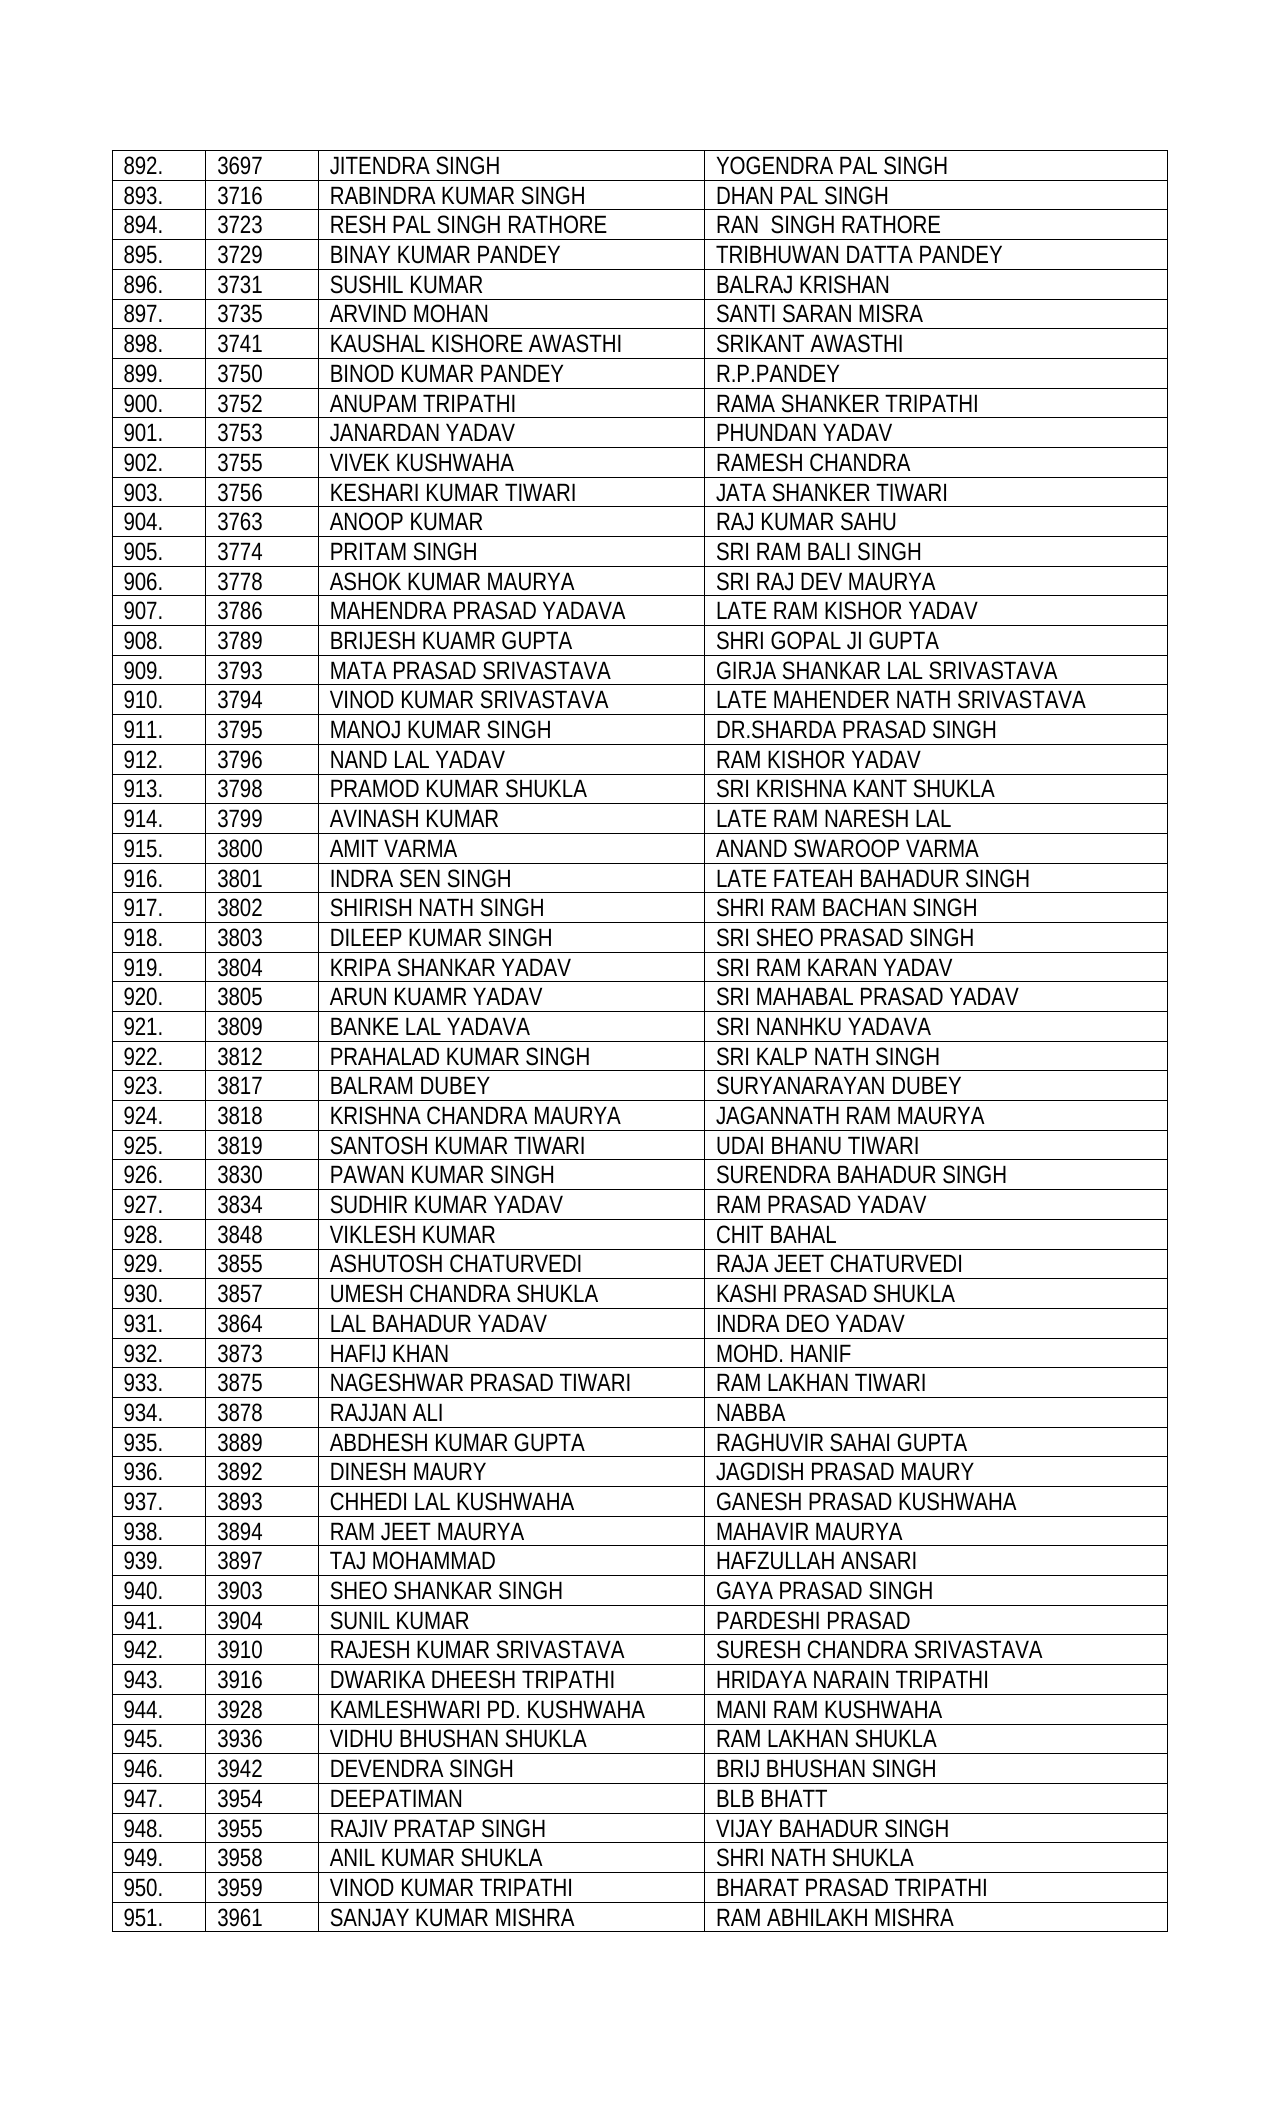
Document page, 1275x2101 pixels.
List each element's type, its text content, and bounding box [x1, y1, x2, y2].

table_cell [113, 448, 205, 477]
table_cell 3818 [206, 1101, 318, 1130]
table_cell [113, 389, 205, 417]
table_cell RABINDRA KUMAR SINGH [319, 181, 704, 209]
table_cell RESH PAL SINGH RATHORE [319, 210, 704, 239]
table_cell GANESH PRASAD KUSHWAHA [705, 1487, 1167, 1516]
table_cell 3893 [206, 1487, 318, 1516]
table_cell BLB BHATT [705, 1784, 1167, 1812]
table_cell [113, 418, 205, 447]
table_cell [113, 1368, 205, 1397]
table_cell HAFIJ KHAN [319, 1339, 704, 1367]
table_cell 3857 [206, 1279, 318, 1308]
table_cell [113, 270, 205, 298]
table_cell [113, 1428, 205, 1456]
table_cell 3875 [206, 1368, 318, 1397]
table_cell [113, 181, 205, 209]
table_cell 3959 [206, 1873, 318, 1902]
table_cell 3812 [206, 1042, 318, 1070]
table_cell MOHD. HANIF [705, 1339, 1167, 1367]
table_cell 3763 [206, 507, 318, 536]
table_cell KAMLESHWARI PD. KUSHWAHA [319, 1695, 704, 1723]
table_cell SRI SHEO PRASAD SINGH [705, 923, 1167, 952]
table_cell JANARDAN YADAV [319, 418, 704, 447]
table_cell [113, 953, 205, 981]
table_cell DEEPATIMAN [319, 1784, 704, 1812]
table_cell [113, 300, 205, 328]
table_cell PAWAN KUMAR SINGH [319, 1160, 704, 1189]
table_cell 3830 [206, 1160, 318, 1189]
table_cell [113, 1843, 205, 1872]
table_cell 3697 [206, 151, 318, 180]
table_cell 3942 [206, 1754, 318, 1783]
table_cell [113, 596, 205, 625]
table_cell 3834 [206, 1190, 318, 1219]
table_cell SRI RAJ DEV MAURYA [705, 567, 1167, 595]
table_cell DR.SHARDA PRASAD SINGH [705, 715, 1167, 744]
table_cell SHRI NATH SHUKLA [705, 1843, 1167, 1872]
table_cell 3716 [206, 181, 318, 209]
table_cell SRI RAM KARAN YADAV [705, 953, 1167, 981]
table_cell 3723 [206, 210, 318, 239]
table_cell SRI MAHABAL PRASAD YADAV [705, 982, 1167, 1011]
table_cell VIVEK KUSHWAHA [319, 448, 704, 477]
table_cell 3802 [206, 893, 318, 922]
table_cell ABDHESH KUMAR GUPTA [319, 1428, 704, 1456]
table_cell [113, 151, 205, 180]
table_cell VIJAY BAHADUR SINGH [705, 1814, 1167, 1842]
table_cell [113, 1754, 205, 1783]
table_cell JITENDRA SINGH [319, 151, 704, 180]
table_cell 3793 [206, 656, 318, 684]
table_cell [113, 240, 205, 269]
table_cell RAM KISHOR YADAV [705, 745, 1167, 773]
table_cell [113, 1546, 205, 1575]
table_cell PARDESHI PRASAD [705, 1606, 1167, 1634]
table_cell 3798 [206, 775, 318, 803]
table_cell BRIJ BHUSHAN SINGH [705, 1754, 1167, 1783]
table_cell 3894 [206, 1517, 318, 1545]
table_cell [113, 1101, 205, 1130]
table_cell NAND LAL YADAV [319, 745, 704, 773]
table_cell SUNIL KUMAR [319, 1606, 704, 1634]
table_cell [113, 1635, 205, 1664]
table_cell 3795 [206, 715, 318, 744]
table_cell RAM ABHILAKH MISHRA [705, 1903, 1167, 1931]
table_cell [113, 478, 205, 506]
table_cell 3928 [206, 1695, 318, 1723]
table_cell 3756 [206, 478, 318, 506]
table_cell NAGESHWAR PRASAD TIWARI [319, 1368, 704, 1397]
table_cell RAM LAKHAN SHUKLA [705, 1725, 1167, 1753]
table_cell 3878 [206, 1398, 318, 1427]
table_cell RAJA JEET CHATURVEDI [705, 1250, 1167, 1278]
table_cell DEVENDRA SINGH [319, 1754, 704, 1783]
table_cell INDRA DEO YADAV [705, 1309, 1167, 1337]
table_cell [113, 359, 205, 387]
table_cell LATE FATEAH BAHADUR SINGH [705, 864, 1167, 892]
table_cell 3800 [206, 834, 318, 862]
table_cell [113, 1517, 205, 1545]
table_cell PRAMOD KUMAR SHUKLA [319, 775, 704, 803]
table_cell SRI KRISHNA KANT SHUKLA [705, 775, 1167, 803]
table_cell DHAN PAL SINGH [705, 181, 1167, 209]
table_cell BINAY KUMAR PANDEY [319, 240, 704, 269]
table_cell 3755 [206, 448, 318, 477]
table_cell VIDHU BHUSHAN SHUKLA [319, 1725, 704, 1753]
table_cell 3904 [206, 1606, 318, 1634]
table_cell PRITAM SINGH [319, 537, 704, 566]
table_cell [113, 1457, 205, 1486]
table_cell 3735 [206, 300, 318, 328]
table_cell BHARAT PRASAD TRIPATHI [705, 1873, 1167, 1902]
table_cell DWARIKA DHEESH TRIPATHI [319, 1665, 704, 1694]
table_cell SURESH CHANDRA SRIVASTAVA [705, 1635, 1167, 1664]
table_cell 3954 [206, 1784, 318, 1812]
table_cell GAYA PRASAD SINGH [705, 1576, 1167, 1605]
table_cell 3752 [206, 389, 318, 417]
table_cell RAJJAN ALI [319, 1398, 704, 1427]
table_cell BRIJESH KUAMR GUPTA [319, 626, 704, 655]
table_cell [113, 1398, 205, 1427]
table_cell 3729 [206, 240, 318, 269]
table_cell SHRI RAM BACHAN SINGH [705, 893, 1167, 922]
table_cell 3801 [206, 864, 318, 892]
table_cell SRI RAM BALI SINGH [705, 537, 1167, 566]
table_cell 3753 [206, 418, 318, 447]
table_cell DINESH MAURY [319, 1457, 704, 1486]
table_cell GIRJA SHANKAR LAL SRIVASTAVA [705, 656, 1167, 684]
table_cell ASHUTOSH CHATURVEDI [319, 1250, 704, 1278]
table_cell 3809 [206, 1012, 318, 1041]
table_cell 3916 [206, 1665, 318, 1694]
table_cell 3848 [206, 1220, 318, 1248]
table_cell 3805 [206, 982, 318, 1011]
table_cell [113, 1190, 205, 1219]
table_cell RAJ KUMAR SAHU [705, 507, 1167, 536]
table_cell [113, 567, 205, 595]
table_cell [113, 1873, 205, 1902]
table_cell 3910 [206, 1635, 318, 1664]
table_cell RAM JEET MAURYA [319, 1517, 704, 1545]
table_cell 3817 [206, 1071, 318, 1100]
table_cell [113, 1160, 205, 1189]
table_cell KRIPA SHANKAR YADAV [319, 953, 704, 981]
table_cell MAHENDRA PRASAD YADAVA [319, 596, 704, 625]
table_cell [113, 1487, 205, 1516]
table_cell [113, 1309, 205, 1337]
table_cell KESHARI KUMAR TIWARI [319, 478, 704, 506]
table_cell UDAI BHANU TIWARI [705, 1131, 1167, 1159]
table_cell [113, 1576, 205, 1605]
table_cell ARUN KUAMR YADAV [319, 982, 704, 1011]
table_cell BALRAM DUBEY [319, 1071, 704, 1100]
table_cell [113, 1903, 205, 1931]
table_cell [113, 507, 205, 536]
table_cell 3794 [206, 685, 318, 714]
table_cell SHRI GOPAL JI GUPTA [705, 626, 1167, 655]
table_cell SANTI SARAN MISRA [705, 300, 1167, 328]
table_cell 3897 [206, 1546, 318, 1575]
table_cell ANUPAM TRIPATHI [319, 389, 704, 417]
table_cell [113, 775, 205, 803]
table_cell [113, 1725, 205, 1753]
table_cell MAHAVIR MAURYA [705, 1517, 1167, 1545]
table_cell 3786 [206, 596, 318, 625]
table_cell MANOJ KUMAR SINGH [319, 715, 704, 744]
table_cell [113, 1339, 205, 1367]
table_cell [113, 1012, 205, 1041]
table_cell 3819 [206, 1131, 318, 1159]
table_cell HRIDAYA NARAIN TRIPATHI [705, 1665, 1167, 1694]
table_cell 3750 [206, 359, 318, 387]
table_cell [113, 685, 205, 714]
table_cell ANIL KUMAR SHUKLA [319, 1843, 704, 1872]
table_cell 3796 [206, 745, 318, 773]
table_cell 3958 [206, 1843, 318, 1872]
table_cell SHIRISH NATH SINGH [319, 893, 704, 922]
table_cell SANJAY KUMAR MISHRA [319, 1903, 704, 1931]
table_cell ANOOP KUMAR [319, 507, 704, 536]
table_cell [113, 1131, 205, 1159]
table_cell ANAND SWAROOP VARMA [705, 834, 1167, 862]
table_cell RAM PRASAD YADAV [705, 1190, 1167, 1219]
table_cell [113, 1220, 205, 1248]
table_cell LATE RAM NARESH LAL [705, 804, 1167, 833]
table_cell LATE MAHENDER NATH SRIVASTAVA [705, 685, 1167, 714]
table_cell [113, 745, 205, 773]
table_cell RAGHUVIR SAHAI GUPTA [705, 1428, 1167, 1456]
table_cell SUSHIL KUMAR [319, 270, 704, 298]
table_cell LAL BAHADUR YADAV [319, 1309, 704, 1337]
table_cell 3903 [206, 1576, 318, 1605]
table_cell AVINASH KUMAR [319, 804, 704, 833]
table_cell 3892 [206, 1457, 318, 1486]
table_cell 3936 [206, 1725, 318, 1753]
table_cell [113, 715, 205, 744]
table_cell VIKLESH KUMAR [319, 1220, 704, 1248]
table_cell [113, 1250, 205, 1278]
table_cell 3889 [206, 1428, 318, 1456]
table_cell [113, 537, 205, 566]
table_cell 3855 [206, 1250, 318, 1278]
table_cell DILEEP KUMAR SINGH [319, 923, 704, 952]
table_cell 3803 [206, 923, 318, 952]
table_cell 3789 [206, 626, 318, 655]
table_cell RAMESH CHANDRA [705, 448, 1167, 477]
table_cell [113, 1071, 205, 1100]
table_cell RAN SINGH RATHORE [705, 210, 1167, 239]
table_cell [113, 626, 205, 655]
table_cell KASHI PRASAD SHUKLA [705, 1279, 1167, 1308]
table_cell 3731 [206, 270, 318, 298]
table_cell SHEO SHANKAR SINGH [319, 1576, 704, 1605]
table_cell SRI KALP NATH SINGH [705, 1042, 1167, 1070]
table_cell SURENDRA BAHADUR SINGH [705, 1160, 1167, 1189]
table_cell RAJIV PRATAP SINGH [319, 1814, 704, 1842]
table_cell TAJ MOHAMMAD [319, 1546, 704, 1575]
table_cell BANKE LAL YADAVA [319, 1012, 704, 1041]
table_cell 3864 [206, 1309, 318, 1337]
table_cell 3873 [206, 1339, 318, 1367]
table_cell KRISHNA CHANDRA MAURYA [319, 1101, 704, 1130]
table_cell 3774 [206, 537, 318, 566]
table_cell [113, 923, 205, 952]
table_cell [113, 893, 205, 922]
table_cell VINOD KUMAR SRIVASTAVA [319, 685, 704, 714]
table_cell BALRAJ KRISHAN [705, 270, 1167, 298]
table_cell LATE RAM KISHOR YADAV [705, 596, 1167, 625]
table_cell KAUSHAL KISHORE AWASTHI [319, 329, 704, 358]
table_cell [113, 1814, 205, 1842]
table_cell MATA PRASAD SRIVASTAVA [319, 656, 704, 684]
table_cell YOGENDRA PAL SINGH [705, 151, 1167, 180]
table_cell [113, 804, 205, 833]
table_cell PRAHALAD KUMAR SINGH [319, 1042, 704, 1070]
table_cell SUDHIR KUMAR YADAV [319, 1190, 704, 1219]
table_cell [113, 1784, 205, 1812]
table_cell 3804 [206, 953, 318, 981]
table_cell [113, 210, 205, 239]
table_cell HAFZULLAH ANSARI [705, 1546, 1167, 1575]
table_cell SRIKANT AWASTHI [705, 329, 1167, 358]
table_cell SANTOSH KUMAR TIWARI [319, 1131, 704, 1159]
table_cell SRI NANHKU YADAVA [705, 1012, 1167, 1041]
table_cell [113, 864, 205, 892]
table_cell 3961 [206, 1903, 318, 1931]
table_cell JAGDISH PRASAD MAURY [705, 1457, 1167, 1486]
table_cell [113, 1042, 205, 1070]
table_cell RAM LAKHAN TIWARI [705, 1368, 1167, 1397]
table_cell RAMA SHANKER TRIPATHI [705, 389, 1167, 417]
table_cell SURYANARAYAN DUBEY [705, 1071, 1167, 1100]
table_cell JAGANNATH RAM MAURYA [705, 1101, 1167, 1130]
table_cell BINOD KUMAR PANDEY [319, 359, 704, 387]
table_cell CHHEDI LAL KUSHWAHA [319, 1487, 704, 1516]
table_cell [113, 982, 205, 1011]
table_cell PHUNDAN YADAV [705, 418, 1167, 447]
table_cell [113, 656, 205, 684]
table_cell [113, 1695, 205, 1723]
table_cell 3955 [206, 1814, 318, 1842]
table_cell 3741 [206, 329, 318, 358]
table_cell 3799 [206, 804, 318, 833]
table_cell 3778 [206, 567, 318, 595]
table_cell [113, 1279, 205, 1308]
table_cell CHIT BAHAL [705, 1220, 1167, 1248]
table_cell [113, 1606, 205, 1634]
table_cell AMIT VARMA [319, 834, 704, 862]
table_cell ASHOK KUMAR MAURYA [319, 567, 704, 595]
table_cell RAJESH KUMAR SRIVASTAVA [319, 1635, 704, 1664]
table_cell INDRA SEN SINGH [319, 864, 704, 892]
table_cell ARVIND MOHAN [319, 300, 704, 328]
table_cell [113, 1665, 205, 1694]
table_cell NABBA [705, 1398, 1167, 1427]
table_cell VINOD KUMAR TRIPATHI [319, 1873, 704, 1902]
table_cell JATA SHANKER TIWARI [705, 478, 1167, 506]
table_cell R.P.PANDEY [705, 359, 1167, 387]
table_cell [113, 329, 205, 358]
table_cell TRIBHUWAN DATTA PANDEY [705, 240, 1167, 269]
table_cell [113, 834, 205, 862]
table_cell MANI RAM KUSHWAHA [705, 1695, 1167, 1723]
table_cell UMESH CHANDRA SHUKLA [319, 1279, 704, 1308]
